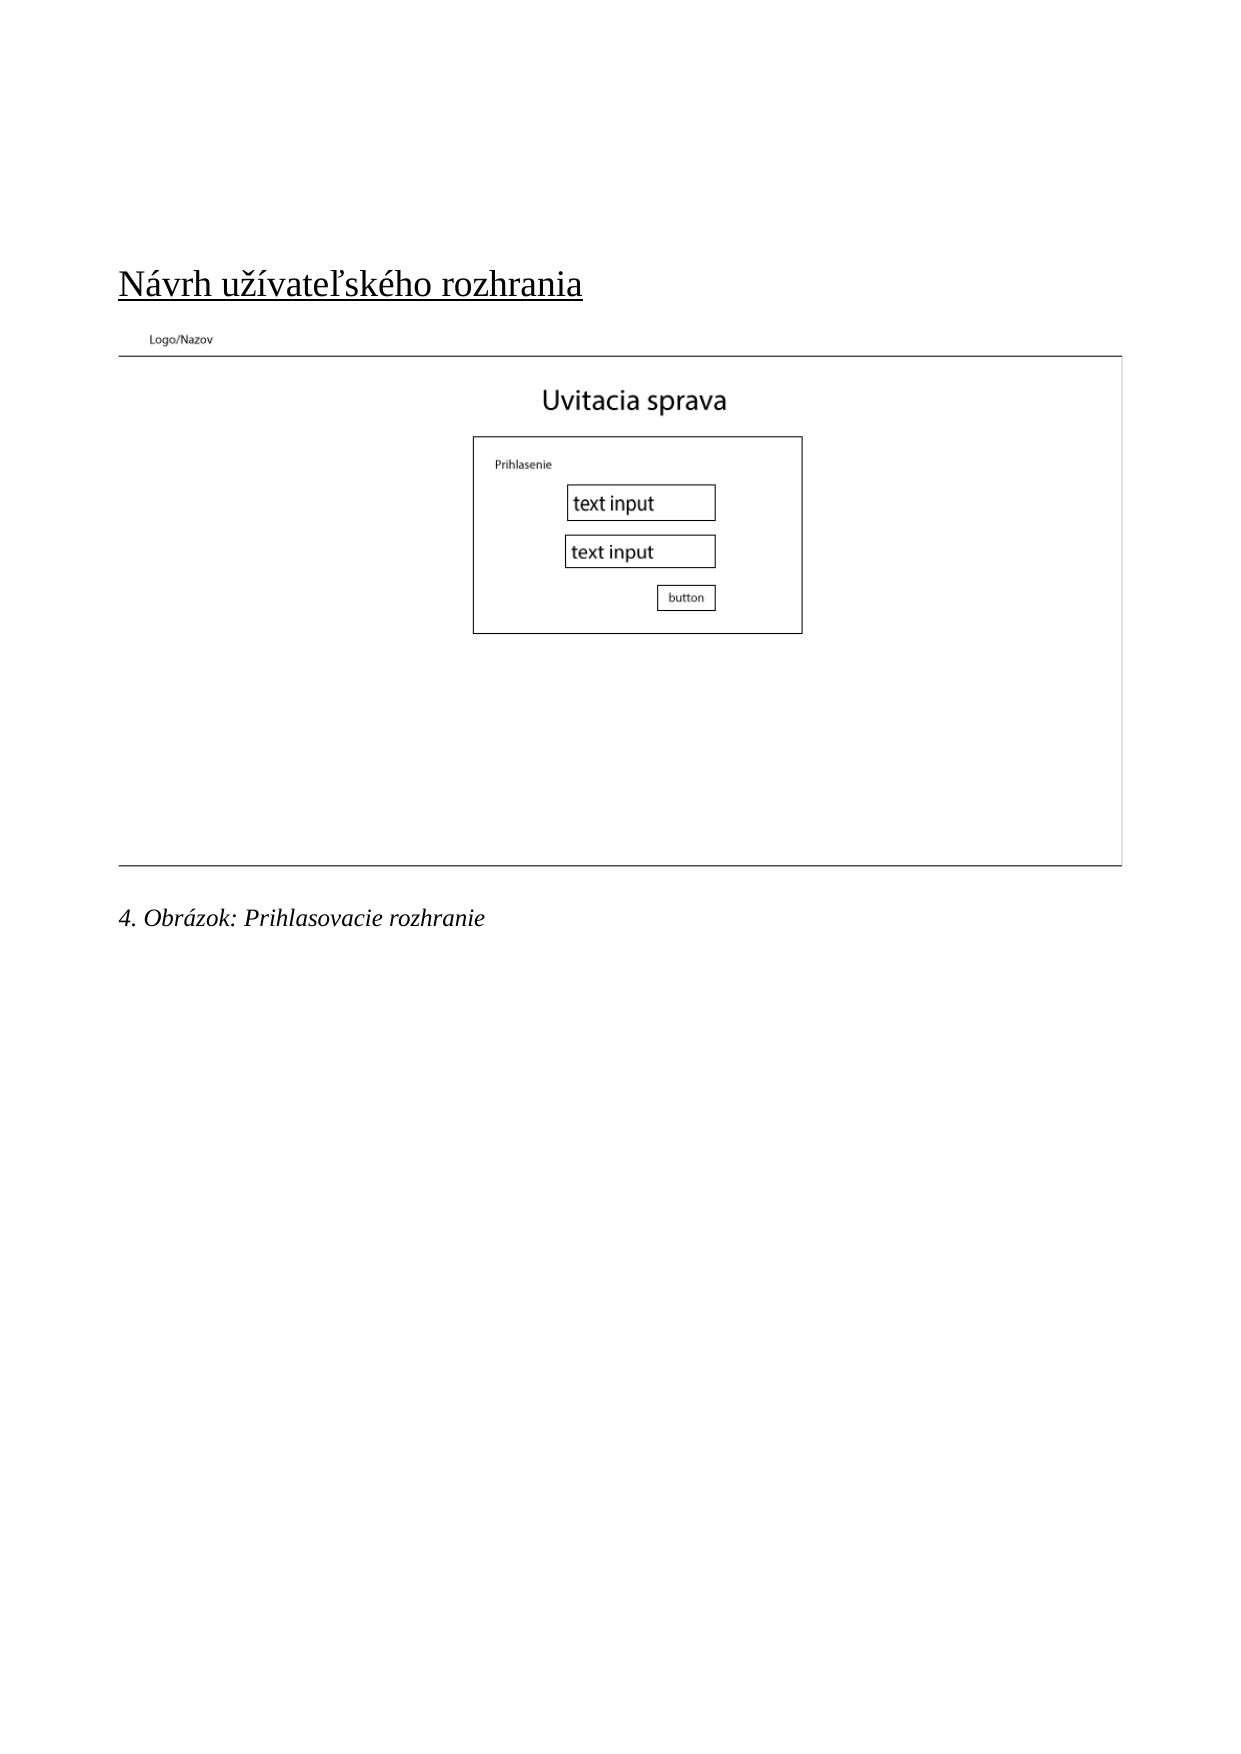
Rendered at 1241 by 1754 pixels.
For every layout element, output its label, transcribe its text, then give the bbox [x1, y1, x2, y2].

picture [118, 317, 1123, 903]
list Návrh užívateľského rozhrania [118, 262, 1122, 305]
text 4. Obrázok: Prihlasovacie rozhranie [118, 903, 1122, 932]
